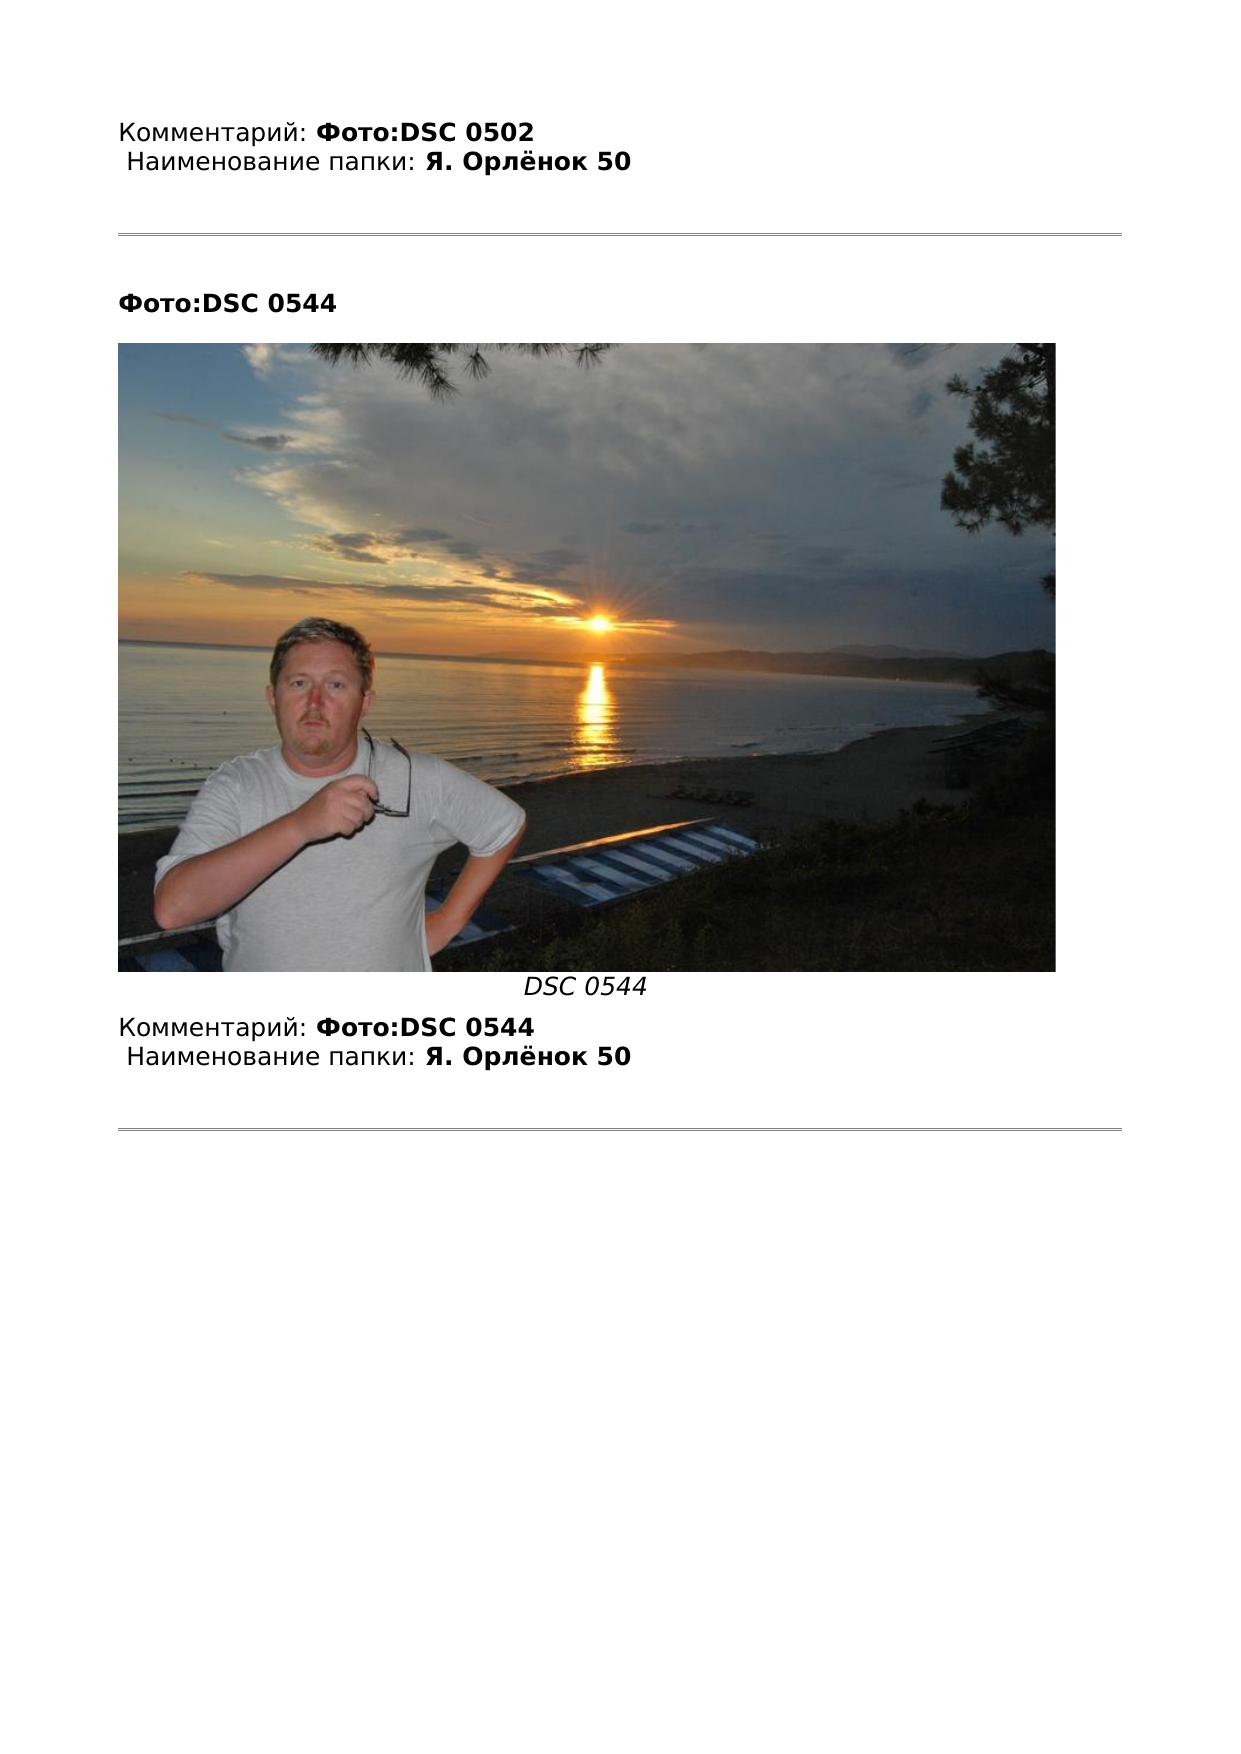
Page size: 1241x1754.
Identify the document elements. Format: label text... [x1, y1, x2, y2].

text DSC 0544 [118, 972, 1056, 1001]
subtitle Фото:DSC 0544 [118, 289, 1122, 319]
text Комментарий: Фото:DSC 0502 Наименование папки: Я. Орлёнок 50 [118, 118, 1122, 206]
picture [118, 343, 1056, 972]
text Комментарий: Фото:DSC 0544 Наименование папки: Я. Орлёнок 50 [118, 1013, 1122, 1101]
